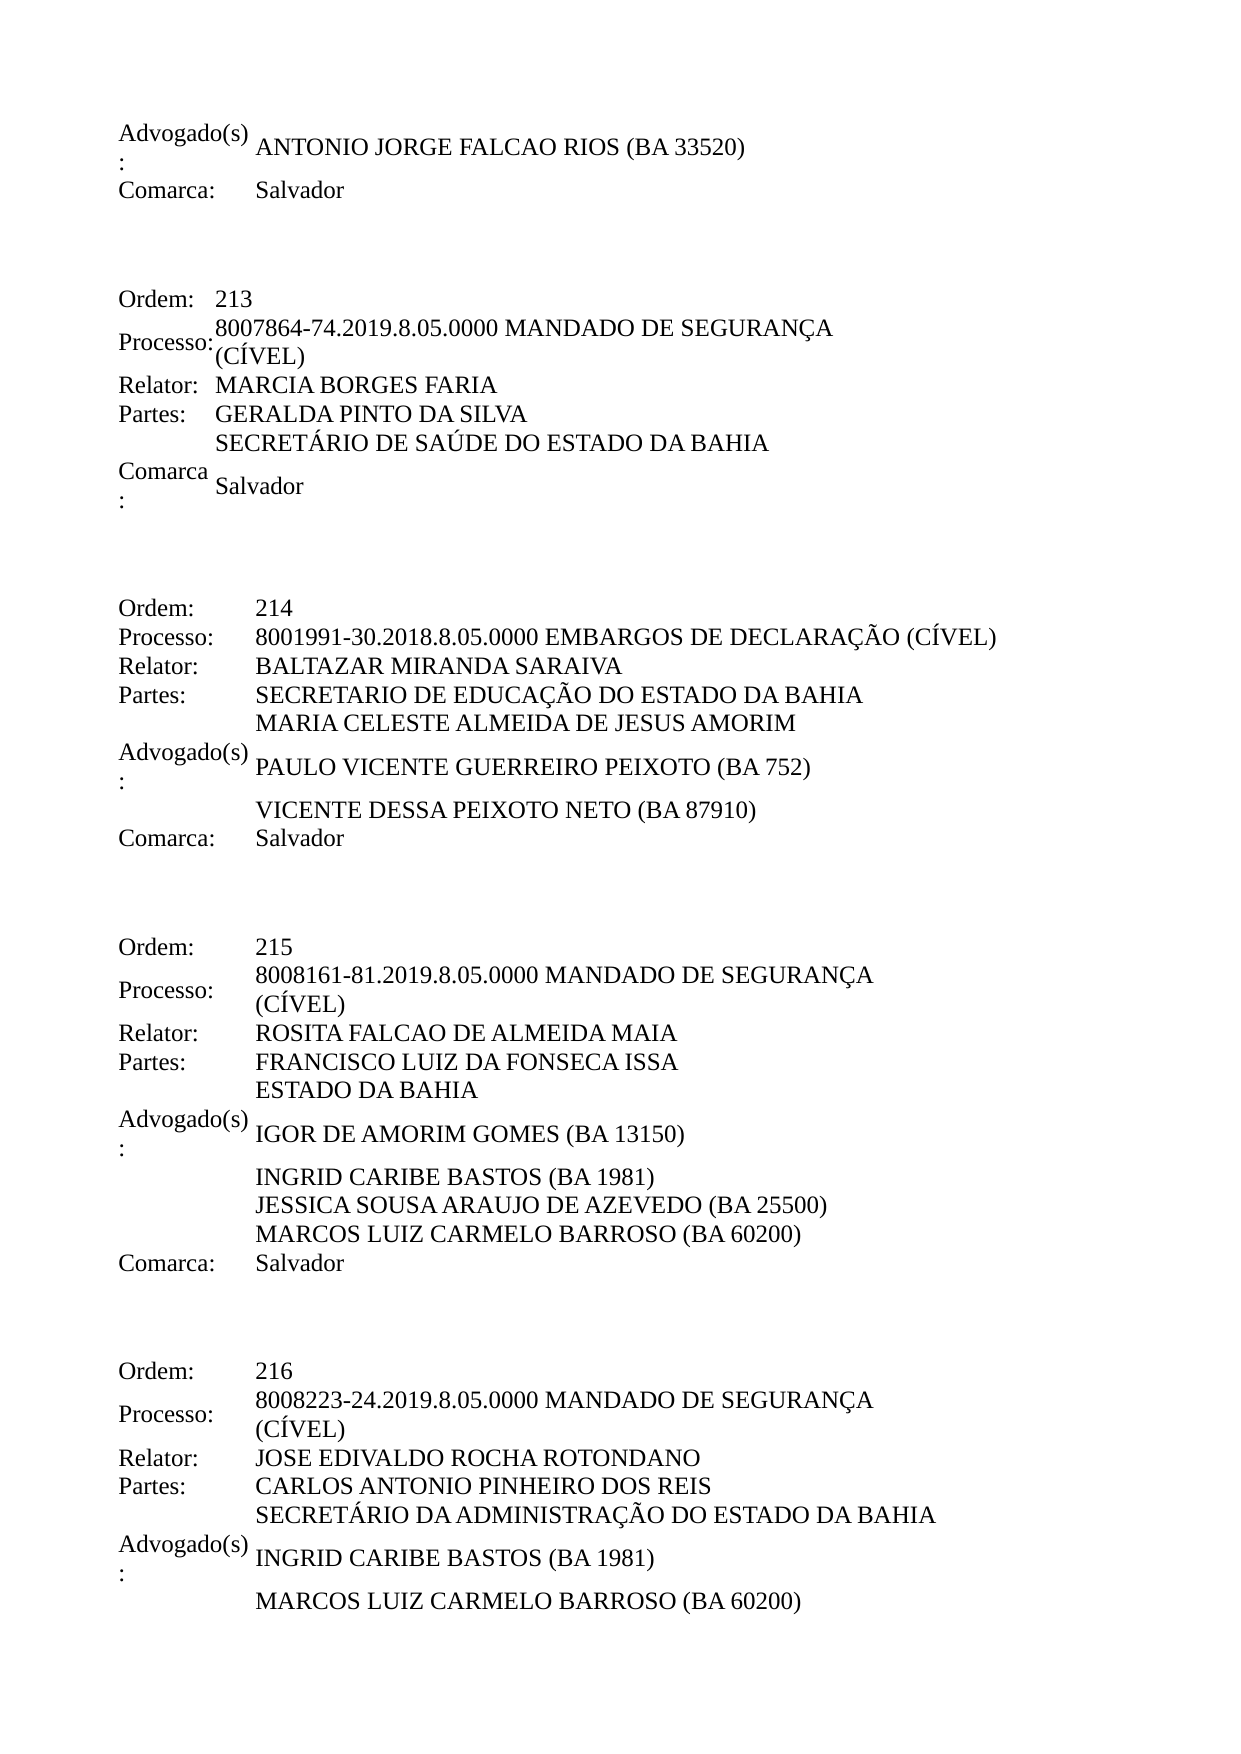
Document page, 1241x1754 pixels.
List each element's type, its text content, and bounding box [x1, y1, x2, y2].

table_cell Comarca: [118, 824, 255, 852]
table_header 216 [255, 1356, 969, 1385]
table_cell MARCOS LUIZ CARMELO BARROSO (BA 60200) [255, 1219, 969, 1248]
table_cell Partes: [118, 399, 215, 428]
table_cell MARIA CELESTE ALMEIDA DE JESUS AMORIM [255, 709, 997, 737]
table_cell Comarca: [118, 1248, 255, 1277]
table_cell Salvador [255, 176, 969, 204]
table_header Ordem: [118, 932, 255, 961]
table_cell JESSICA SOUSA ARAUJO DE AZEVEDO (BA 25500) [255, 1191, 969, 1219]
table_cell [118, 709, 255, 737]
table_cell Relator: [118, 1443, 255, 1471]
table_cell Relator: [118, 651, 255, 680]
table_cell Comarca: [118, 176, 255, 204]
table_cell Advogado(s): [118, 118, 255, 176]
table_cell FRANCISCO LUIZ DA FONSECA ISSA [255, 1047, 969, 1076]
table_cell ROSITA FALCAO DE ALMEIDA MAIA [255, 1018, 969, 1047]
table_cell [118, 1191, 255, 1219]
table_header Ordem: [118, 1356, 255, 1385]
table_cell INGRID CARIBE BASTOS (BA 1981) [255, 1162, 969, 1191]
table_cell MARCOS LUIZ CARMELO BARROSO (BA 60200) [255, 1586, 969, 1615]
table_cell Partes: [118, 1471, 255, 1500]
table_cell 8008223-24.2019.8.05.0000 MANDADO DE SEGURANÇA (CÍVEL) [255, 1385, 969, 1443]
table_cell IGOR DE AMORIM GOMES (BA 13150) [255, 1104, 969, 1162]
table_cell [118, 1219, 255, 1248]
table_cell [118, 1586, 255, 1615]
table_cell Advogado(s): [118, 737, 255, 795]
table_cell VICENTE DESSA PEIXOTO NETO (BA 87910) [255, 795, 997, 823]
table_cell Processo: [118, 1385, 255, 1443]
table_cell [118, 795, 255, 823]
table_cell Partes: [118, 680, 255, 708]
table_header 214 [255, 594, 997, 622]
table_header 215 [255, 932, 969, 961]
table_cell 8008161-81.2019.8.05.0000 MANDADO DE SEGURANÇA (CÍVEL) [255, 961, 969, 1018]
table_cell Processo: [118, 961, 255, 1018]
table_cell Processo: [118, 622, 255, 651]
table_cell 8007864-74.2019.8.05.0000 MANDADO DE SEGURANÇA (CÍVEL) [215, 313, 928, 370]
table_header 213 [215, 284, 928, 313]
table_cell [118, 1076, 255, 1104]
table_cell Salvador [255, 1248, 969, 1277]
table_cell Partes: [118, 1047, 255, 1076]
table_cell Advogado(s): [118, 1529, 255, 1586]
table_cell PAULO VICENTE GUERREIRO PEIXOTO (BA 752) [255, 737, 997, 795]
table_cell ESTADO DA BAHIA [255, 1076, 969, 1104]
table_cell Advogado(s): [118, 1104, 255, 1162]
table_header Ordem: [118, 284, 215, 313]
table_cell JOSE EDIVALDO ROCHA ROTONDANO [255, 1443, 969, 1471]
table_cell SECRETÁRIO DA ADMINISTRAÇÃO DO ESTADO DA BAHIA [255, 1500, 969, 1529]
table_cell BALTAZAR MIRANDA SARAIVA [255, 651, 997, 680]
table_cell Relator: [118, 1018, 255, 1047]
table_cell Processo: [118, 313, 215, 370]
table_cell CARLOS ANTONIO PINHEIRO DOS REIS [255, 1471, 969, 1500]
table_cell MARCIA BORGES FARIA [215, 370, 928, 399]
table_cell [118, 428, 215, 456]
table_cell SECRETARIO DE EDUCAÇÃO DO ESTADO DA BAHIA [255, 680, 997, 708]
table_cell SECRETÁRIO DE SAÚDE DO ESTADO DA BAHIA [215, 428, 928, 456]
table_cell Relator: [118, 370, 215, 399]
table_header Ordem: [118, 594, 255, 622]
table_cell ANTONIO JORGE FALCAO RIOS (BA 33520) [255, 118, 969, 176]
table_cell Comarca: [118, 456, 215, 514]
table_cell Salvador [255, 824, 997, 852]
table_cell 8001991-30.2018.8.05.0000 EMBARGOS DE DECLARAÇÃO (CÍVEL) [255, 622, 997, 651]
table_cell GERALDA PINTO DA SILVA [215, 399, 928, 428]
table_cell [118, 1500, 255, 1529]
table_cell [118, 1162, 255, 1191]
table_cell INGRID CARIBE BASTOS (BA 1981) [255, 1529, 969, 1586]
table_cell Salvador [215, 456, 928, 514]
